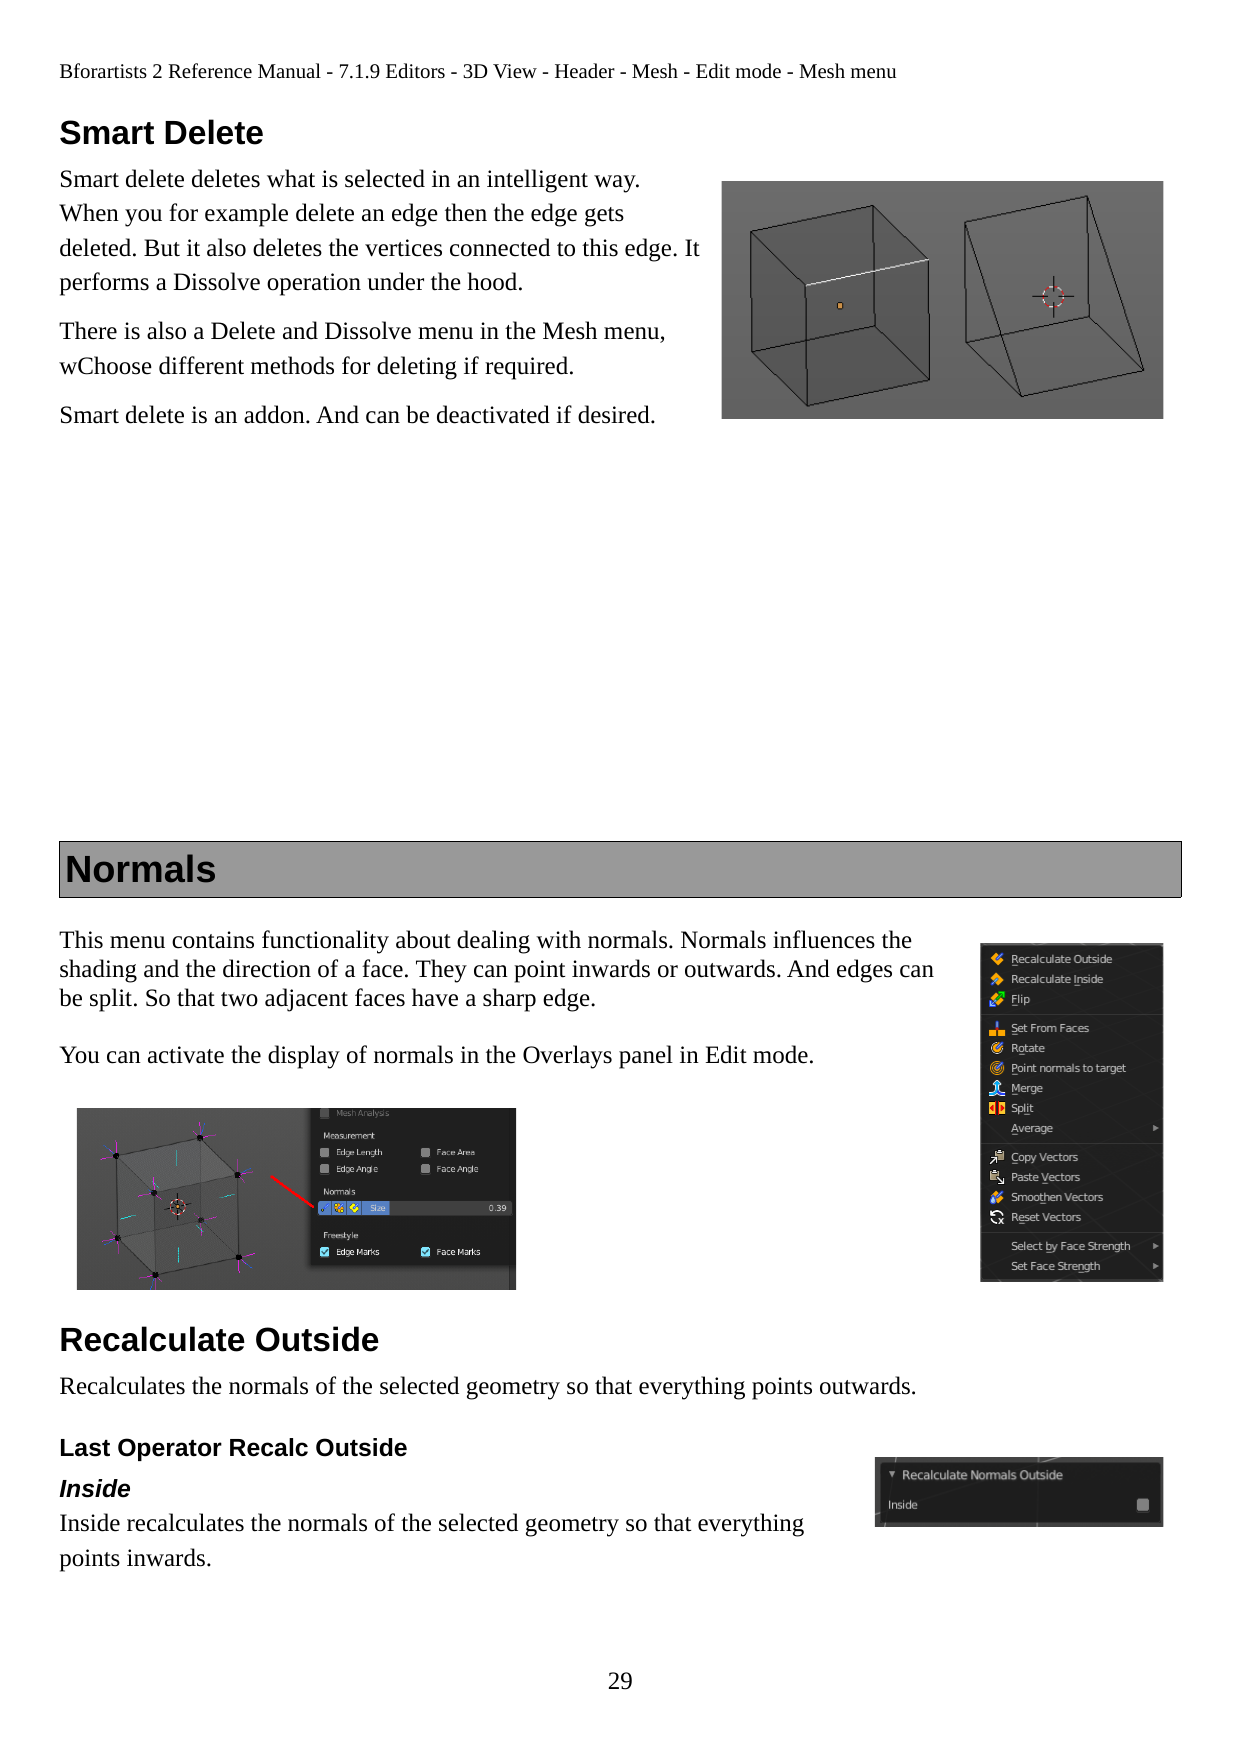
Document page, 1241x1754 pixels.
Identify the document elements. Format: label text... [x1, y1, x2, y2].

subtitle [1164, 1474, 1181, 1502]
subtitle Smart Delete [59, 113, 1181, 151]
picture [874, 1457, 1164, 1527]
text Smart delete deletes what is selected in an intelligent way. When you for example delete an edge then the edge gets deleted. But it also deletes the vertices connected to this edge. It performs a Dissolve operation under the hood. [59, 164, 1181, 296]
text Inside recalculates the normals of the selected geometry so that everything points inwards. [59, 1508, 1181, 1572]
text Recalculates the normals of the selected geometry so that everything points outwards. [59, 1371, 1181, 1400]
subtitle Recalculate Outside [59, 1320, 1181, 1359]
picture [76, 1108, 517, 1290]
text Smart delete is an addon. And can be deactivated if desired. [59, 400, 1181, 428]
picture [980, 943, 1164, 1282]
subtitle Last Operator Recalc Outside [59, 1433, 1181, 1461]
text There is also a Delete and Dissolve menu in the Mesh menu, wChoose different methods for deleting if required. [59, 316, 721, 379]
table_header Normals [60, 842, 1181, 897]
text This menu contains functionality about dealing with normals. Normals influences the shading and the direction of a face. They can point inwards or outwards. And edges can be split. So that two adjacent faces have a sharp edge. [59, 925, 1181, 1012]
subtitle Inside [59, 1474, 874, 1502]
text You can activate the display of normals in the Overlays panel in Edit mode. [59, 1040, 980, 1069]
picture [721, 181, 1164, 419]
